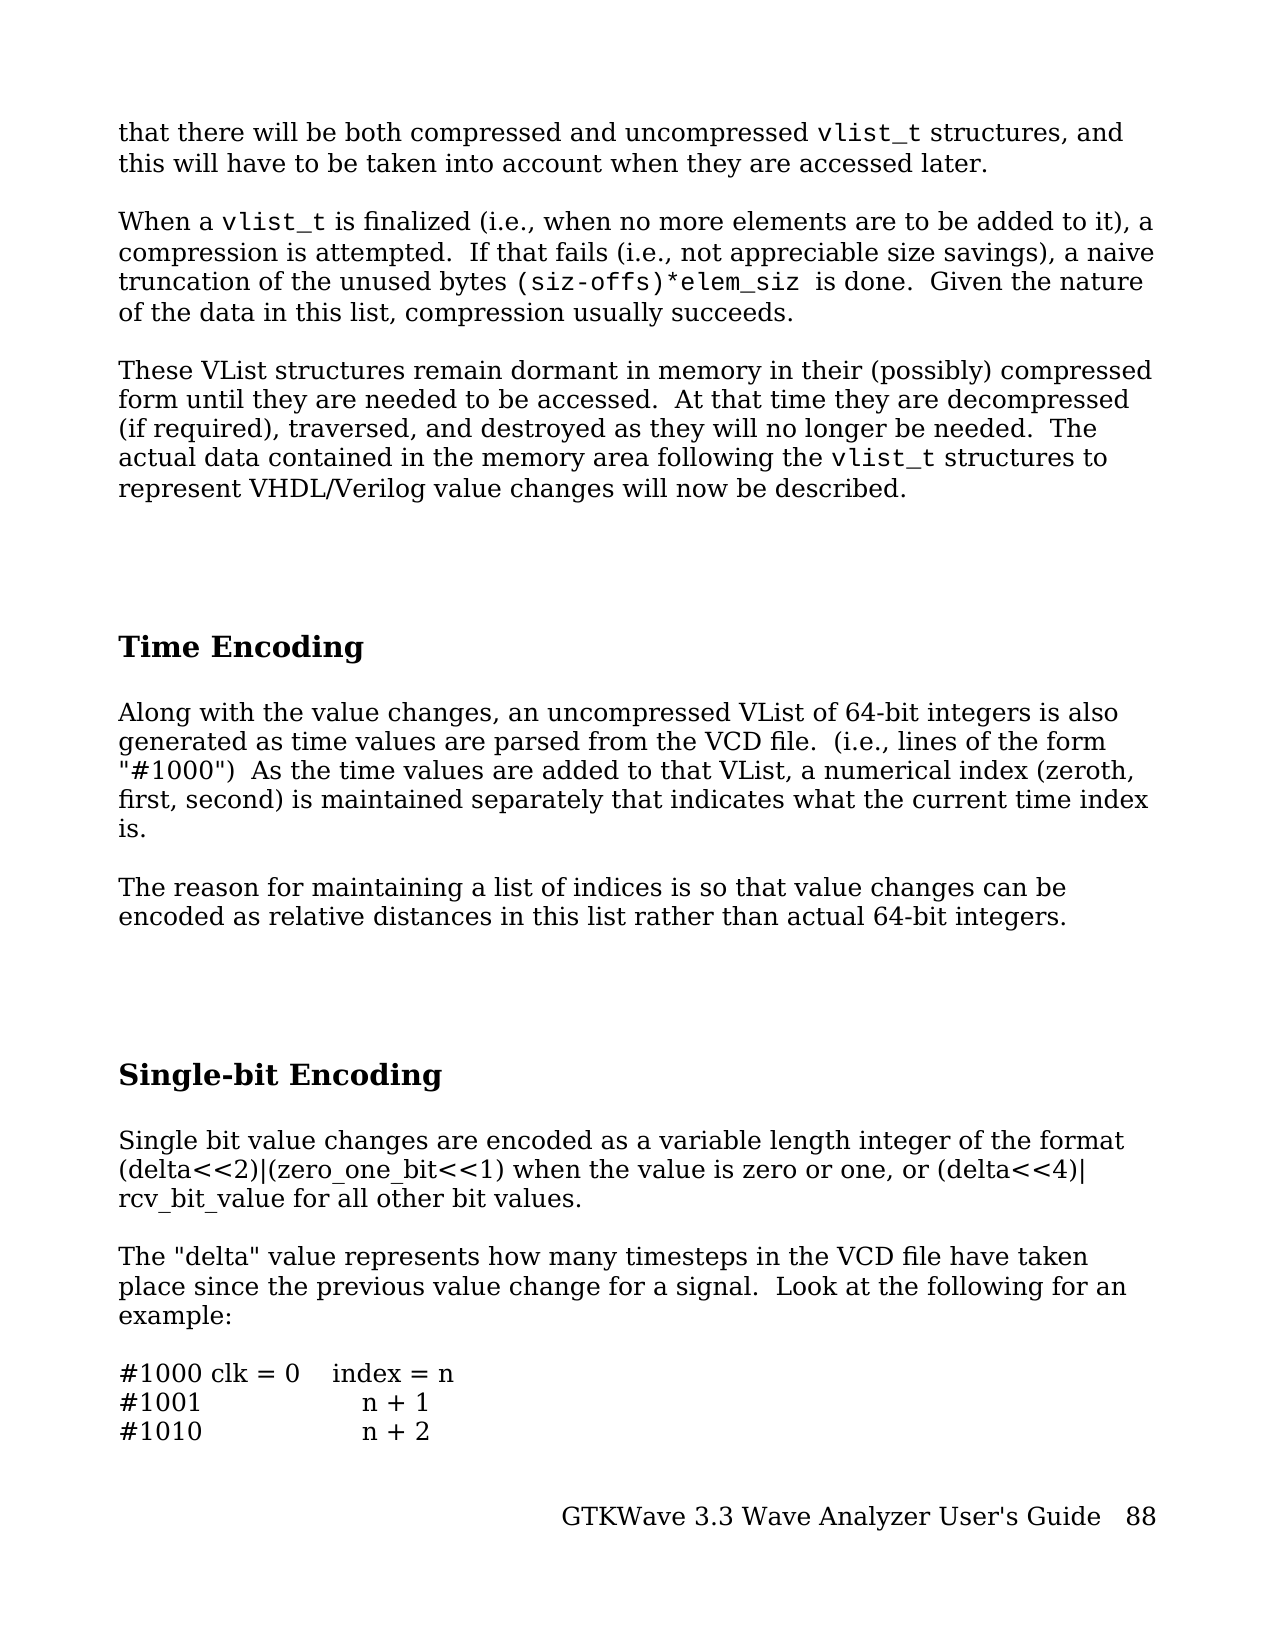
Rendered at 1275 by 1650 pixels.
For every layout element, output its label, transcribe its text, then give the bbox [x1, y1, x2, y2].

text Time Encoding [118, 630, 1157, 664]
text When a vlist_t is finalized (i.e., when no more elements are to be added to it), a compression is attempted. If that fails (i.e., not appreciable size savings), a naive truncation of the unused bytes (siz-offs)*elem_siz is done. Given the nature of the data in this list, compression usually succeeds. [118, 207, 1157, 327]
text #1000 clk = 0 index = n [118, 1359, 1157, 1388]
text #1001 n + 1 [118, 1388, 1157, 1417]
text These VList structures remain dormant in memory in their (possibly) compressed form until they are needed to be accessed. At that time they are decompressed (if required), traversed, and destroyed as they will no longer be needed. The actual data contained in the memory area following the vlist_t structures to represent VHDL/Verilog value changes will now be described. [118, 356, 1157, 503]
text Along with the value changes, an uncompressed VList of 64-bit integers is also generated as time values are parsed from the VCD file. (i.e., lines of the form "#1000") As the time values are added to that VList, a numerical index (zeroth, first, second) is maintained separately that indicates what the current time index is. [118, 698, 1157, 844]
text The "delta" value represents how many timesteps in the VCD file have taken place since the previous value change for a signal. Look at the following for an example: [118, 1242, 1157, 1330]
text Single bit value changes are encoded as a variable length integer of the format (delta<<2)|(zero_one_bit<<1) when the value is zero or one, or (delta<<4)|rcv_bit_value for all other bit values. [118, 1126, 1157, 1213]
text Single-bit Encoding [118, 1058, 1157, 1092]
text that there will be both compressed and uncompressed vlist_t structures, and this will have to be taken into account when they are accessed later. [118, 118, 1157, 178]
text #1010 n + 2 [118, 1417, 1157, 1447]
text The reason for maintaining a list of indices is so that value changes can be encoded as relative distances in this list rather than actual 64-bit integers. [118, 873, 1157, 931]
